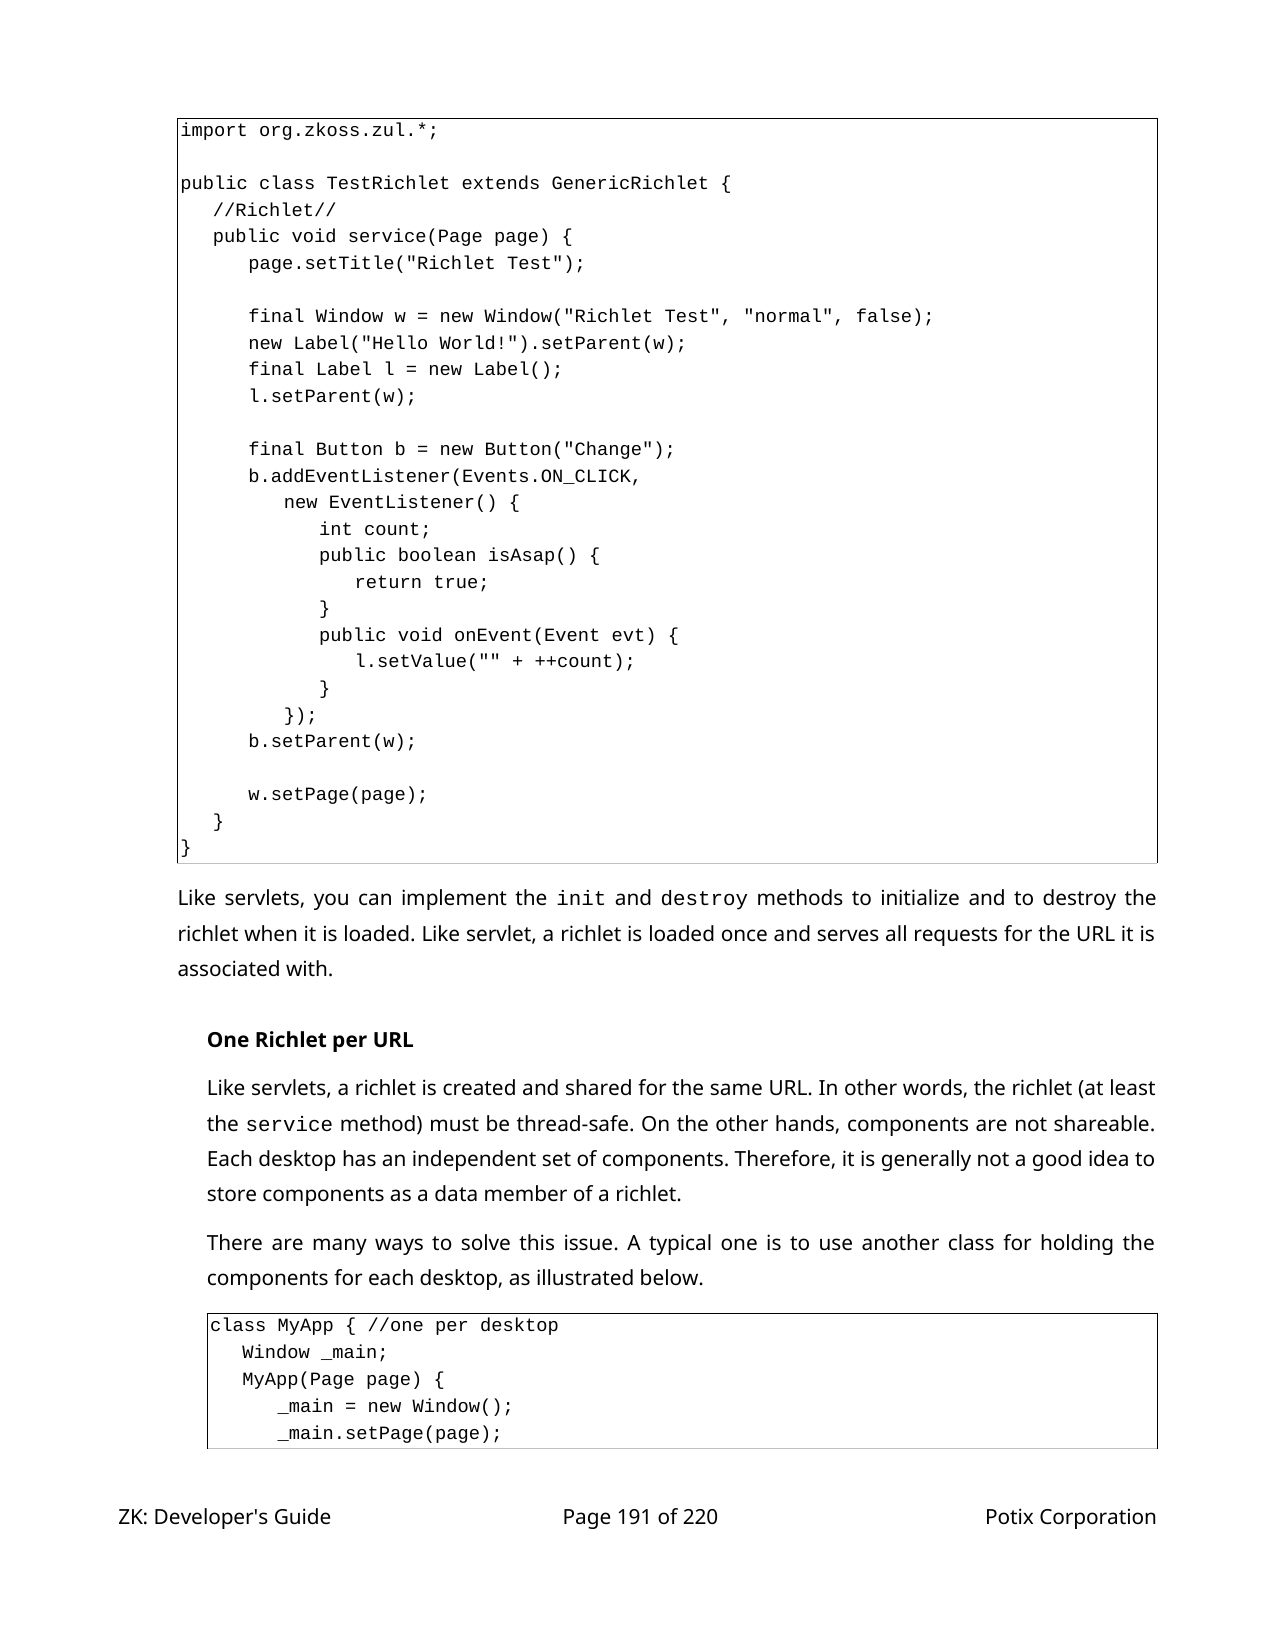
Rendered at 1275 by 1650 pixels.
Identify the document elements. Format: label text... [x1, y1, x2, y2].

text There are many ways to solve this issue. A typical one is to use another class for holding the components for each desktop, as illustrated below. [207, 1228, 1157, 1292]
text _main.setPage(page); [208, 1421, 1157, 1448]
text Like servlets, a richlet is created and shared for the same URL. In other words, the richlet (at least the service method) must be thread-safe. On the other hands, components are not shareable. Each desktop has an independent set of components. Therefore, it is generally not a good idea to store components as a data member of a richlet. [207, 1073, 1157, 1208]
text Window _main; [208, 1339, 1157, 1364]
text class MyApp { //one per desktop [208, 1314, 1157, 1337]
text import org.zkoss.zul.*; public class TestRichlet extends GenericRichlet { //Richlet// public void service(Page page) { page.setTitle("Richlet Test"); final Window w = new Window("Richlet Test", "normal", false); new Label("Hello World!").setParent(w); final Label l = new Label(); l.setParent(w); final Button b = new Button("Change"); b.addEventListener(Events.ON_CLICK, new EventListener() { int count; public boolean isAsap() { return true; } public void onEvent(Event evt) { l.setValue("" + ++count); } }); b.setParent(w); w.setPage(page); } } [178, 119, 1157, 863]
text MyApp(Page page) { [208, 1367, 1157, 1391]
text _main = new Window(); [208, 1394, 1157, 1418]
subtitle One Richlet per URL [207, 1025, 1157, 1053]
text Like servlets, you can implement the init and destroy methods to initialize and to destroy the richlet when it is loaded. Like servlet, a richlet is loaded once and serves all requests for the URL it is associated with. [177, 883, 1157, 982]
